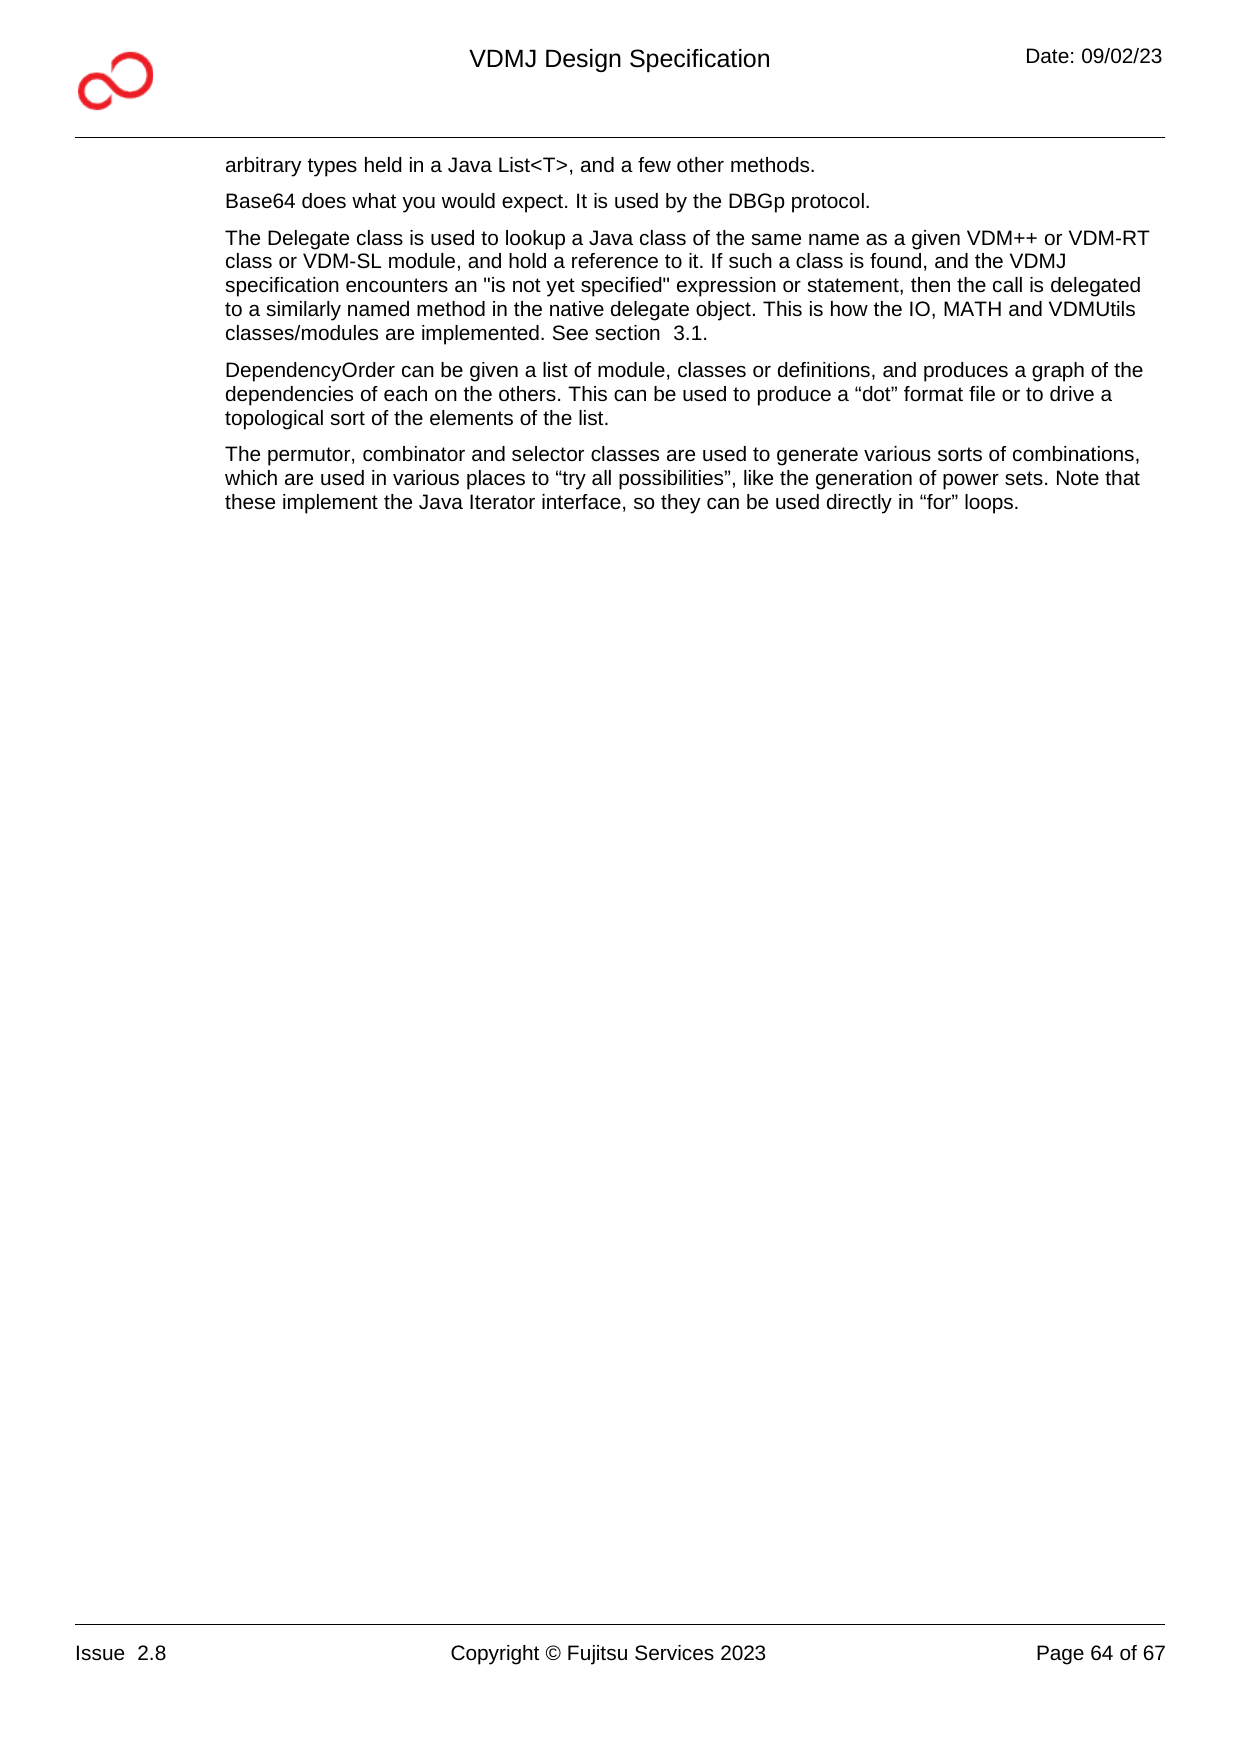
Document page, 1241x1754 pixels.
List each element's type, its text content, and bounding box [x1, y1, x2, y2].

text The Delegate class is used to lookup a Java class of the same name as a given VDM++ or VDM-RT class or VDM-SL module, and hold a reference to it. If such a class is found, and the VDMJ specification encounters an "is not yet specified" expression or statement, then the call is delegated to a similarly named method in the native delegate object. This is how the IO, MATH and VDMUtils classes/modules are implemented. See section 3.1. [225, 226, 1165, 346]
text The permutor, combinator and selector classes are used to generate various sorts of combinations, which are used in various places to “try all possibilities”, like the generation of power sets. Note that these implement the Java Iterator interface, so they can be used directly in “for” loops. [225, 442, 1165, 514]
text arbitrary types held in a Java List<T>, and a few other methods. [225, 153, 1165, 177]
text Base64 does what you would expect. It is used by the DBGp protocol. [225, 189, 1165, 213]
picture [78, 44, 153, 120]
text DependencyOrder can be given a list of module, classes or definitions, and produces a graph of the dependencies of each on the others. This can be used to produce a “dot” format file or to drive a topological sort of the elements of the list. [225, 358, 1165, 430]
